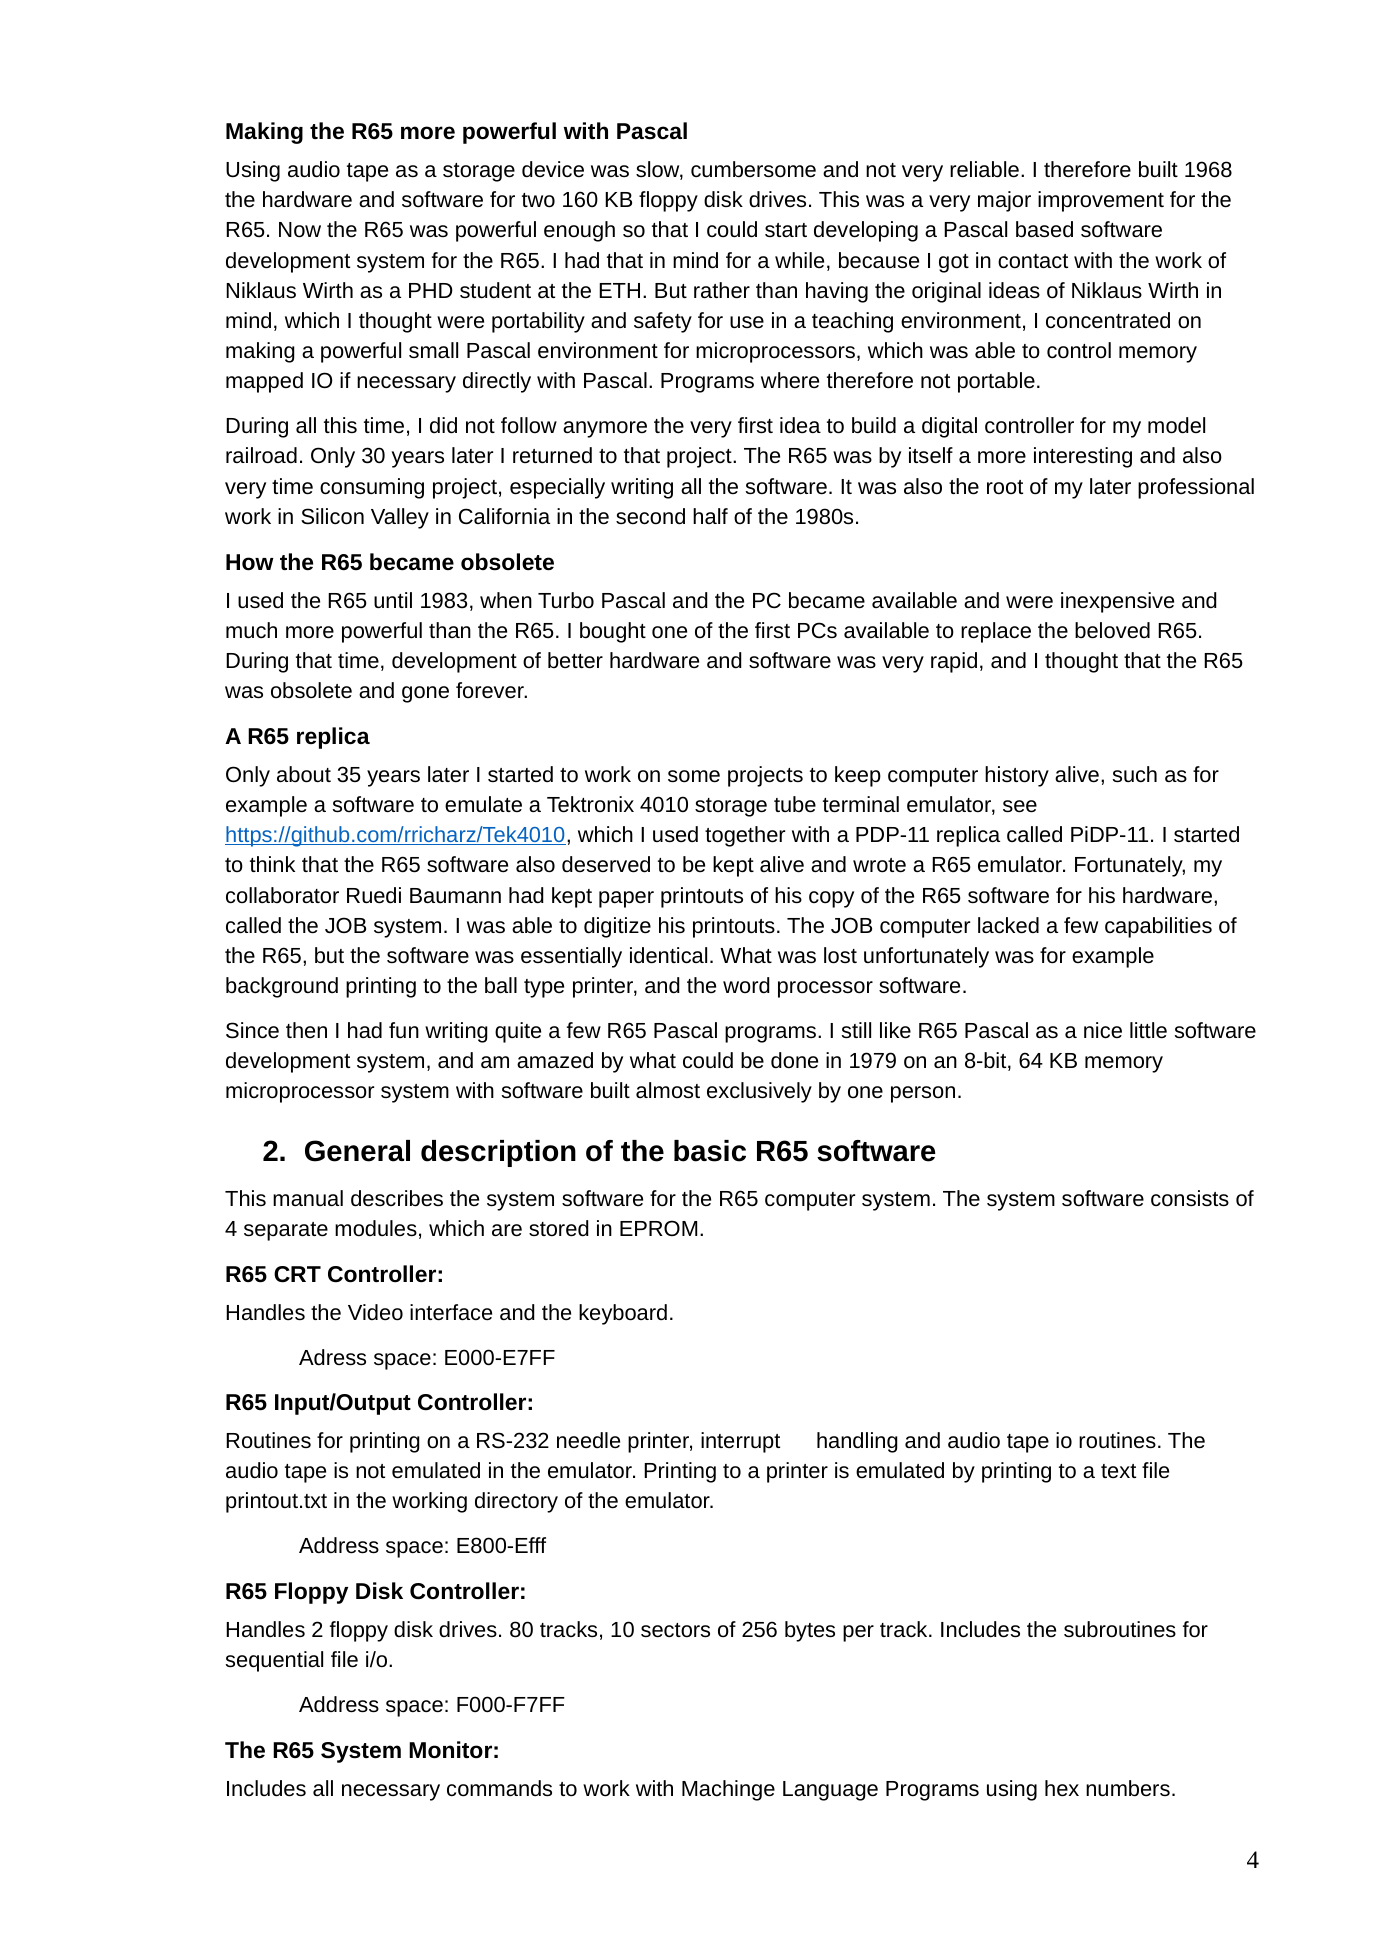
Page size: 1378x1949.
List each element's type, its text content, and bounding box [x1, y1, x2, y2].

text Address space: E800-Efff [225, 1533, 1259, 1558]
text Handles 2 floppy disk drives. 80 tracks, 10 sectors of 256 bytes per track. Includes the subroutines for sequential file i/o. [225, 1617, 1259, 1672]
subtitle How the R65 became obsolete [225, 549, 1259, 575]
text Only about 35 years later I started to work on some projects to keep computer history alive, such as for example a software to emulate a Tektronix 4010 storage tube terminal emulator, see https://github.com/rricharz/Tek4010, which I used together with a PDP-11 replica called PiDP-11. I started to think that the R65 software also deserved to be kept alive and wrote a R65 emulator. Fortunately, my collaborator Ruedi Baumann had kept paper printouts of his copy of the R65 software for his hardware, called the JOB system. I was able to digitize his printouts. The JOB computer lacked a few capabilities of the R65, but the software was essentially identical. What was lost unfortunately was for example background printing to the ball type printer, and the word processor software. [225, 762, 1259, 998]
text Adress space: E000-E7FF [225, 1344, 1259, 1369]
text This manual describes the system software for the R65 computer system. The system software consists of 4 separate modules, which are stored in EPROM. [225, 1186, 1259, 1241]
subtitle R65 CRT Controller: [225, 1261, 1259, 1287]
subtitle Making the R65 more powerful with Pascal [225, 118, 1259, 144]
text During all this time, I did not follow anymore the very first idea to build a digital controller for my model railroad. Only 30 years later I returned to that project. The R65 was by itself a more interesting and also very time consuming project, especially writing all the software. It was also the root of my later professional work in Silicon Valley in California in the second half of the 1980s. [225, 413, 1259, 529]
subtitle R65 Floppy Disk Controller: [225, 1578, 1259, 1604]
subtitle A R65 replica [225, 723, 1259, 749]
text Using audio tape as a storage device was slow, cumbersome and not very reliable. I therefore built 1968 the hardware and software for two 160 KB floppy disk drives. This was a very major improvement for the R65. Now the R65 was powerful enough so that I could start developing a Pascal based software development system for the R65. I had that in mind for a while, because I got in contact with the work of Niklaus Wirth as a PHD student at the ETH. But rather than having the original ideas of Niklaus Wirth in mind, which I thought were portability and safety for use in a teaching environment, I concentrated on making a powerful small Pascal environment for microprocessors, which was able to control memory mapped IO if necessary directly with Pascal. Programs where therefore not portable. [225, 157, 1259, 394]
subtitle General description of the basic R65 software [262, 1134, 1259, 1168]
text Includes all necessary commands to work with Machinge Language Programs using hex numbers. [225, 1776, 1259, 1801]
text Since then I had fun writing quite a few R65 Pascal programs. I still like R65 Pascal as a nice little software development system, and am amazed by what could be done in 1979 on an 8-bit, 64 KB memory microprocessor system with software built almost exclusively by one person. [225, 1018, 1259, 1104]
subtitle R65 Input/Output Controller: [225, 1389, 1259, 1416]
subtitle The R65 System Monitor: [225, 1737, 1259, 1763]
text Address space: F000-F7FF [225, 1692, 1259, 1717]
text Handles the Video interface and the keyboard. [225, 1299, 1259, 1325]
text I used the R65 until 1983, when Turbo Pascal and the PC became available and were inexpensive and much more powerful than the R65. I bought one of the first PCs available to replace the beloved R65. During that time, development of better hardware and software was very rapid, and I thought that the R65 was obsolete and gone forever. [225, 587, 1259, 703]
text Routines for printing on a RS-232 needle printer, interrupt handling and audio tape io routines. The audio tape is not emulated in the emulator. Printing to a printer is emulated by printing to a text file printout.txt in the working directory of the emulator. [225, 1428, 1259, 1514]
